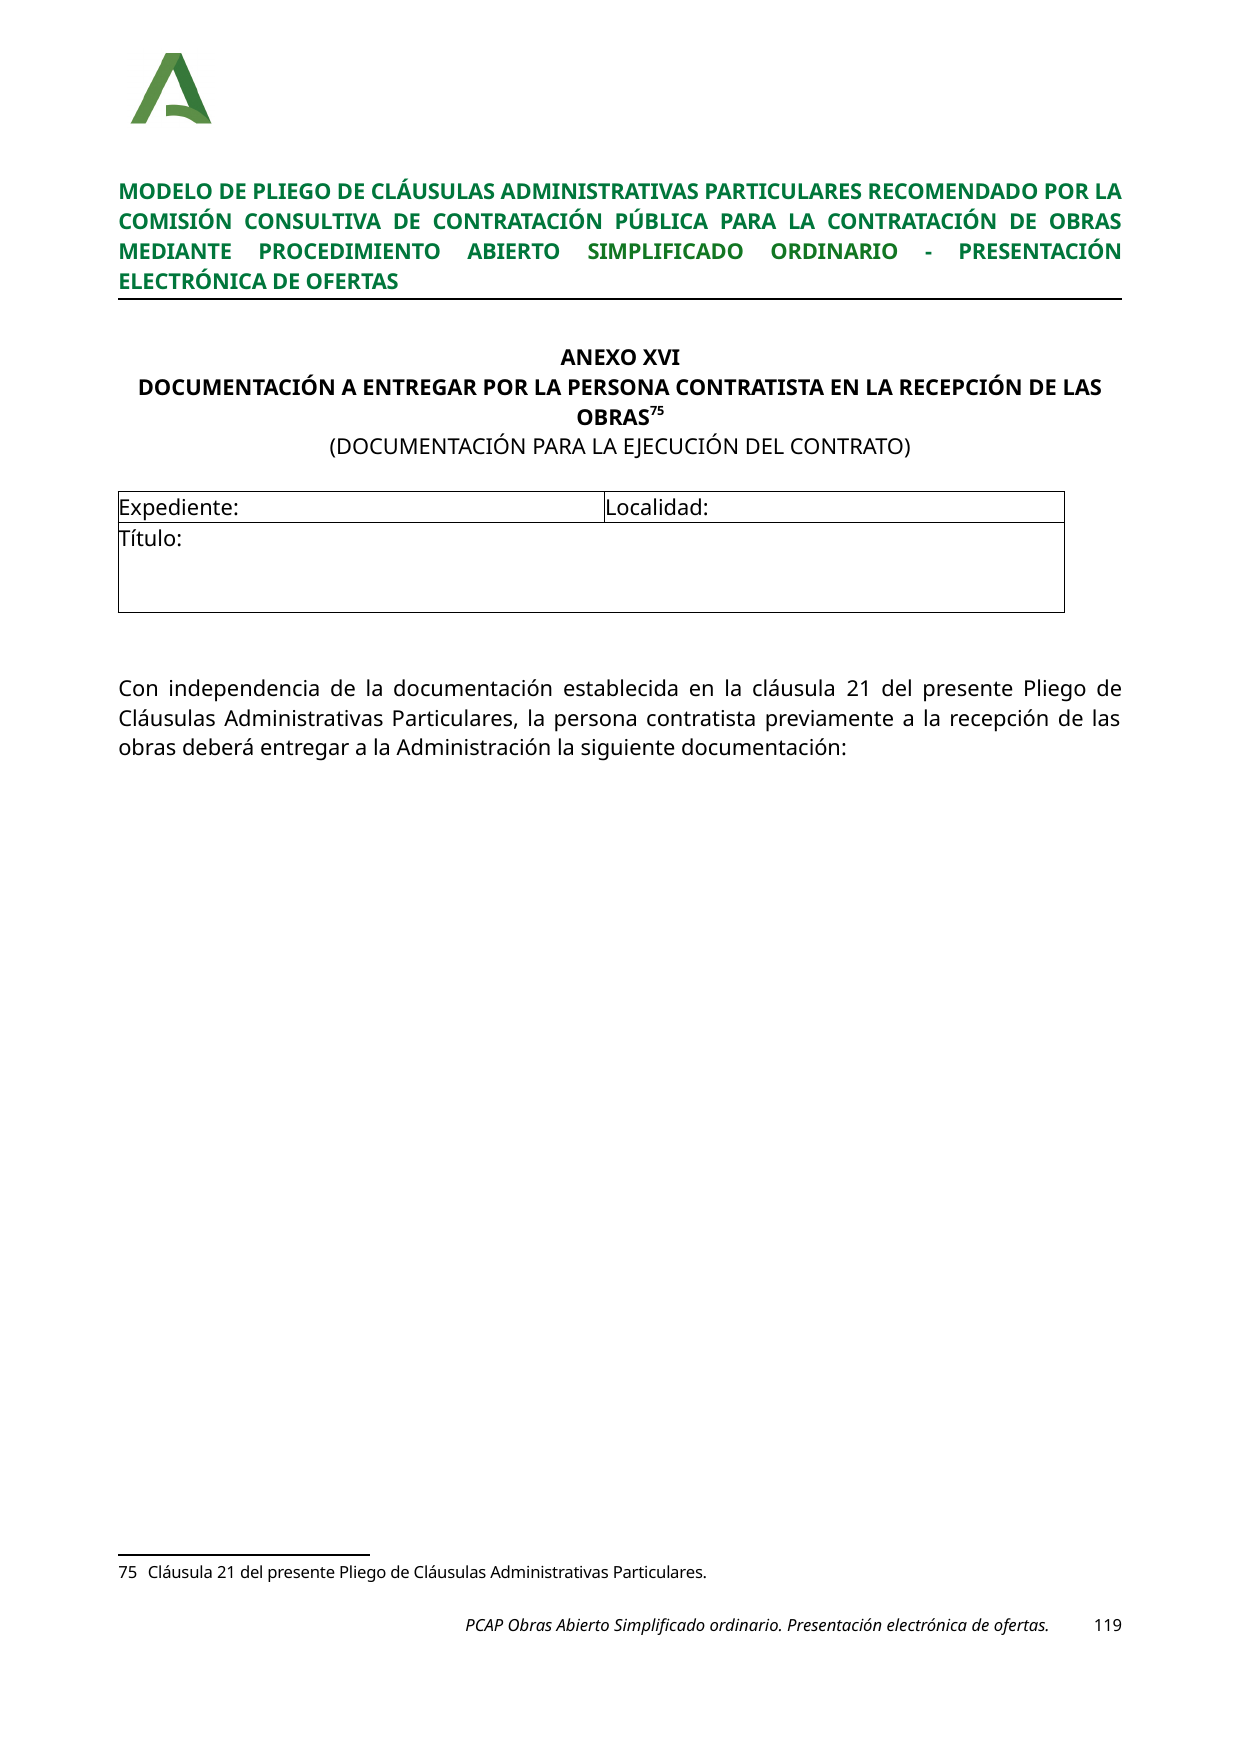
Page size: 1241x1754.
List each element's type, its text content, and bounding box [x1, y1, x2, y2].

table_header Expediente: [119, 492, 295, 522]
table_header Localidad: [605, 492, 738, 522]
table_header [738, 492, 1064, 522]
text ANEXO XVI [118, 342, 1122, 372]
text Cláusula 21 del presente Pliego de Cláusulas Administrativas Particulares. [118, 1561, 1122, 1584]
table_cell Título: [119, 523, 295, 612]
table_header [295, 492, 604, 522]
text Con independencia de la documentación establecida en la cláusula 21 del presente Pliego de Cláusulas Administrativas Particulares, la persona contratista previamente a la recepción de las obras deberá entregar a la Administración la siguiente documentación: [118, 673, 1122, 762]
text MODELO DE PLIEGO DE CLÁUSULAS ADMINISTRATIVAS PARTICULARES RECOMENDADO POR LA COMISIÓN CONSULTIVA DE CONTRATACIÓN PÚBLICA PARA LA CONTRATACIÓN DE OBRAS MEDIANTE PROCEDIMIENTO ABIERTO SIMPLIFICADO ORDINARIO - PRESENTACIÓN ELECTRÓNICA DE OFERTAS [118, 176, 1122, 298]
picture [127, 48, 216, 128]
text DOCUMENTACIÓN A ENTREGAR POR LA PERSONA CONTRATISTA EN LA RECEPCIÓN DE LAS OBRAS [118, 372, 1122, 431]
table_cell [295, 523, 1064, 612]
text (DOCUMENTACIÓN PARA LA EJECUCIÓN DEL CONTRATO) [118, 431, 1122, 461]
